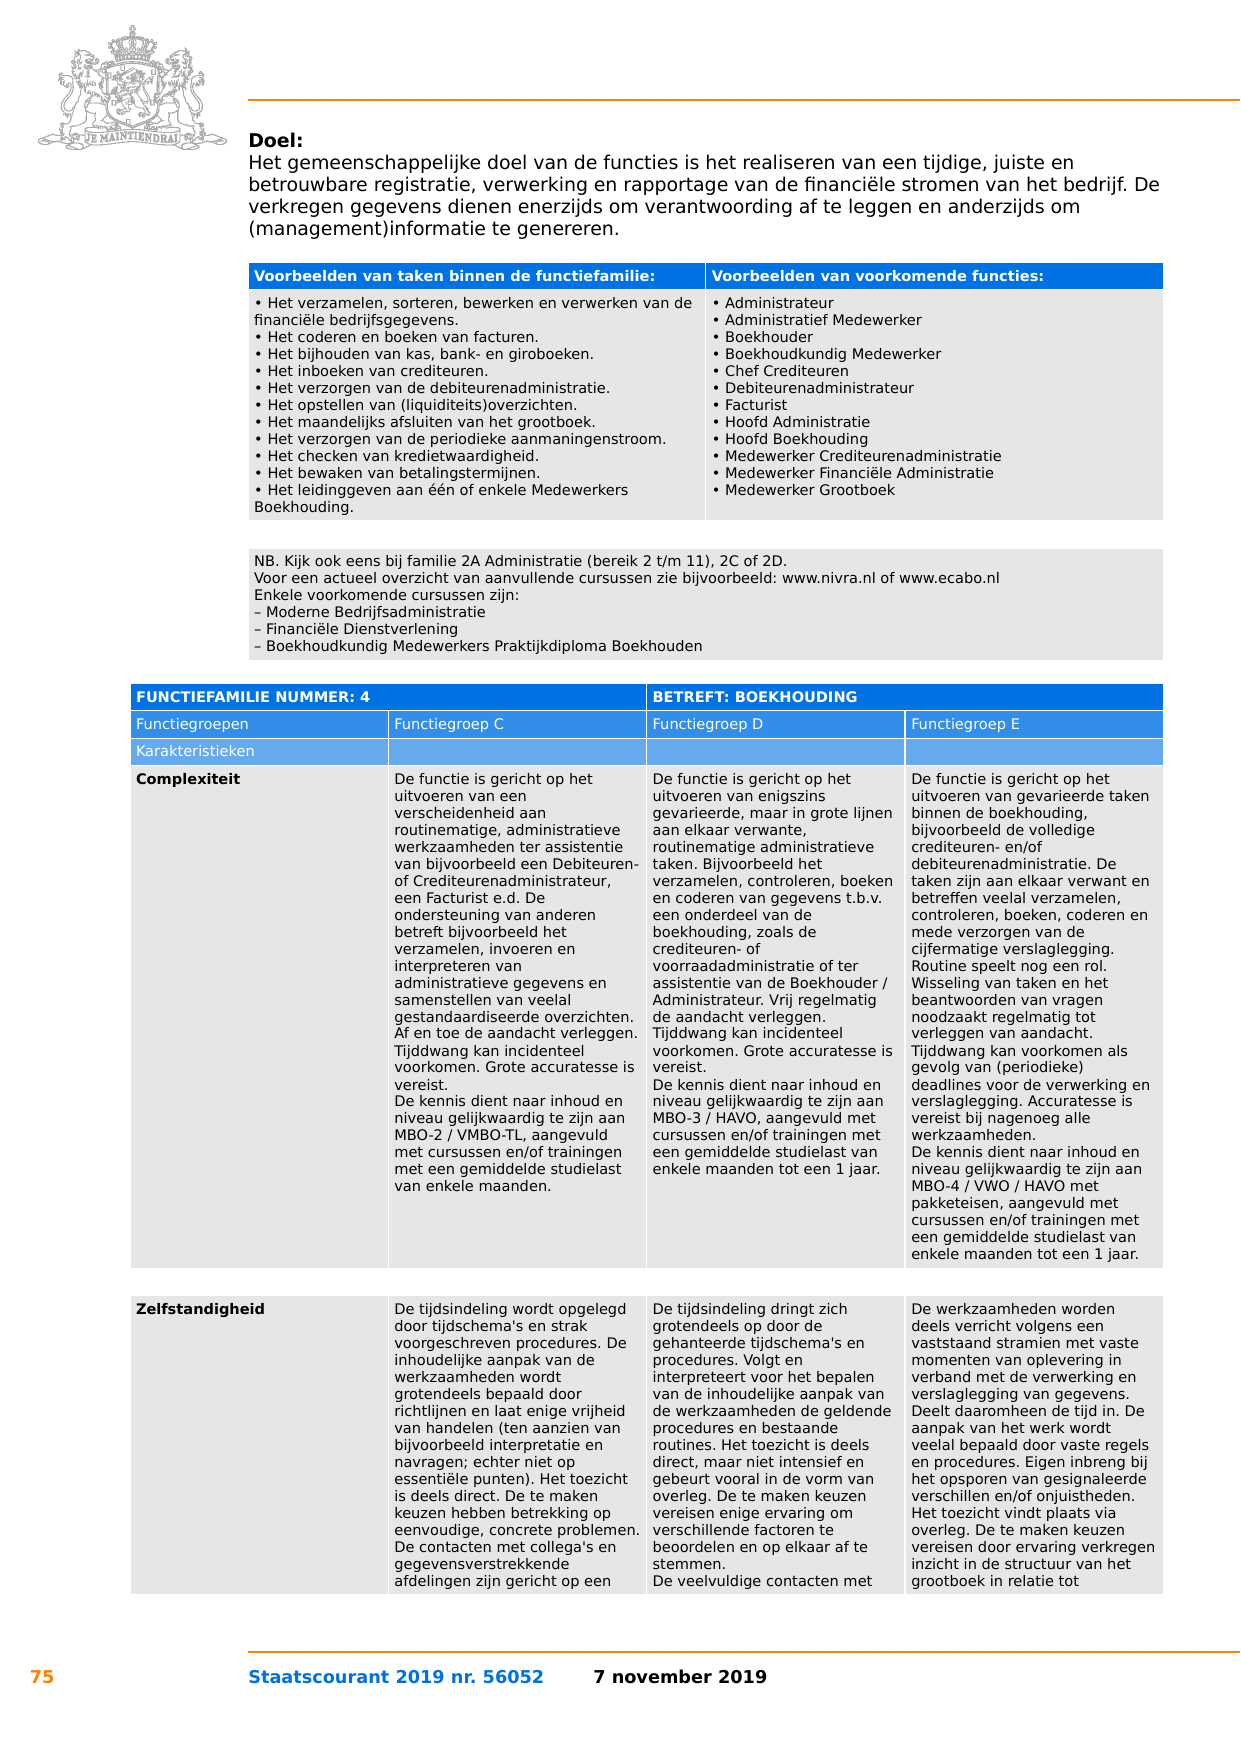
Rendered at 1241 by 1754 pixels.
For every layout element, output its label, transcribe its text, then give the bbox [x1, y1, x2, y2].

table_cell De werkzaamheden worden deels verricht volgens een vaststaand stramien met vaste momenten van oplevering in verband met de verwerking en verslaglegging van gegevens. Deelt daaromheen de tijd in. De aanpak van het werk wordt veelal bepaald door vaste regels en procedures. Eigen inbreng bij het opsporen van gesignaleerde verschillen en/of onjuistheden. Het toezicht vindt plaats via overleg. De te maken keuzen vereisen door ervaring verkregen inzicht in de structuur van het grootboek in relatie tot [906, 1296, 1163, 1594]
table_cell De tijdsindeling dringt zich grotendeels op door de gehanteerde tijdschema's en procedures. Volgt en interpreteert voor het bepalen van de inhoudelijke aanpak van de werkzaamheden de geldende procedures en bestaande routines. Het toezicht is deels direct, maar niet intensief en gebeurt vooral in de vorm van overleg. De te maken keuzen vereisen enige ervaring om verschillende factoren te beoordelen en op elkaar af te stemmen. De veelvuldige contacten met [647, 1296, 904, 1594]
table_cell [647, 1269, 904, 1295]
table_cell Complexiteit [131, 766, 388, 1268]
table_cell Functiegroep E [906, 711, 1163, 738]
table_header BETREFT: BOEKHOUDING [647, 684, 1163, 710]
table_cell • Administrateur • Administratief Medewerker • Boekhouder • Boekhoudkundig Medewerker • Chef Crediteuren • Debiteurenadministrateur • Facturist • Hoofd Administratie • Hoofd Boekhouding • Medewerker Crediteurenadministratie • Medewerker Financiële Administratie • Medewerker Grootboek [706, 290, 1163, 520]
table_cell Functiegroepen [131, 711, 388, 738]
table_cell [647, 739, 904, 765]
table_cell NB. Kijk ook eens bij familie 2A Administratie (bereik 2 t/m 11), 2C of 2D. Voor een actueel overzicht van aanvullende cursussen zie bijvoorbeeld: www.nivra.nl of www.ecabo.nl Enkele voorkomende cursussen zijn: – Moderne Bedrijfsadministratie – Financiële Dienstverlening – Boekhoudkundig Medewerkers Praktijkdiploma Boekhouden [249, 549, 1163, 660]
table_cell [906, 1269, 1163, 1295]
table_cell [389, 1269, 646, 1295]
table_cell Functiegroep D [647, 711, 904, 738]
table_header Voorbeelden van taken binnen de functiefamilie: [249, 263, 705, 289]
text Het gemeenschappelijke doel van de functies is het realiseren van een tijdige, juiste en betrouwbare registratie, verwerking en rapportage van de financiële stromen van het bedrijf. De verkregen gegevens dienen enerzijds om verantwoording af te leggen en anderzijds om (management)informatie te genereren. [248, 152, 1163, 240]
table_cell [389, 739, 646, 765]
table_cell Karakteristieken [131, 739, 388, 765]
table_cell De tijdsindeling wordt opgelegd door tijdschema's en strak voorgeschreven procedures. De inhoudelijke aanpak van de werkzaamheden wordt grotendeels bepaald door richtlijnen en laat enige vrijheid van handelen (ten aanzien van bijvoorbeeld interpretatie en navragen; echter niet op essentiële punten). Het toezicht is deels direct. De te maken keuzen hebben betrekking op eenvoudige, concrete problemen. De contacten met collega's en gegevensverstrekkende afdelingen zijn gericht op een [389, 1296, 646, 1594]
table_header Voorbeelden van voorkomende functies: [706, 263, 1163, 289]
table_cell Zelfstandigheid [131, 1296, 388, 1594]
table_header FUNCTIEFAMILIE NUMMER: 4 [131, 684, 646, 710]
picture [38, 25, 227, 150]
table_cell [131, 1269, 388, 1295]
table_cell [906, 739, 1163, 765]
table_cell [249, 521, 1163, 548]
table_cell De functie is gericht op het uitvoeren van gevarieerde taken binnen de boekhouding, bijvoorbeeld de volledige crediteuren- en/of debiteurenadministratie. De taken zijn aan elkaar verwant en betreffen veelal verzamelen, controleren, boeken, coderen en mede verzorgen van de cijfermatige verslaglegging. Routine speelt nog een rol. Wisseling van taken en het beantwoorden van vragen noodzaakt regelmatig tot verleggen van aandacht. Tijddwang kan voorkomen als gevolg van (periodieke) deadlines voor de verwerking en verslaglegging. Accuratesse is vereist bij nagenoeg alle werkzaamheden. De kennis dient naar inhoud en niveau gelijkwaardig te zijn aan MBO-4 / VWO / HAVO met pakketeisen, aangevuld met cursussen en/of trainingen met een gemiddelde studielast van enkele maanden tot een 1 jaar. [906, 766, 1163, 1268]
table_cell De functie is gericht op het uitvoeren van een verscheidenheid aan routinematige, administratieve werkzaamheden ter assistentie van bijvoorbeeld een Debiteuren- of Crediteurenadministrateur, een Facturist e.d. De ondersteuning van anderen betreft bijvoorbeeld het verzamelen, invoeren en interpreteren van administratieve gegevens en samenstellen van veelal gestandaardiseerde overzichten. Af en toe de aandacht verleggen. Tijddwang kan incidenteel voorkomen. Grote accuratesse is vereist. De kennis dient naar inhoud en niveau gelijkwaardig te zijn aan MBO-2 / VMBO-TL, aangevuld met cursussen en/of trainingen met een gemiddelde studielast van enkele maanden. [389, 766, 646, 1268]
table_cell De functie is gericht op het uitvoeren van enigszins gevarieerde, maar in grote lijnen aan elkaar verwante, routinematige administratieve taken. Bijvoorbeeld het verzamelen, controleren, boeken en coderen van gegevens t.b.v. een onderdeel van de boekhouding, zoals de crediteuren- of voorraadadministratie of ter assistentie van de Boekhouder / Administrateur. Vrij regelmatig de aandacht verleggen. Tijddwang kan incidenteel voorkomen. Grote accuratesse is vereist. De kennis dient naar inhoud en niveau gelijkwaardig te zijn aan MBO-3 / HAVO, aangevuld met cursussen en/of trainingen met een gemiddelde studielast van enkele maanden tot een 1 jaar. [647, 766, 904, 1268]
table_cell • Het verzamelen, sorteren, bewerken en verwerken van de financiële bedrijfsgegevens. • Het coderen en boeken van facturen. • Het bijhouden van kas, bank- en giroboeken. • Het inboeken van crediteuren. • Het verzorgen van de debiteurenadministratie. • Het opstellen van (liquiditeits)overzichten. • Het maandelijks afsluiten van het grootboek. • Het verzorgen van de periodieke aanmaningenstroom. • Het checken van kredietwaardigheid. • Het bewaken van betalingstermijnen. • Het leidinggeven aan één of enkele Medewerkers Boekhouding. [249, 290, 705, 520]
table_cell Functiegroep C [389, 711, 646, 738]
text Doel: [248, 130, 1163, 152]
